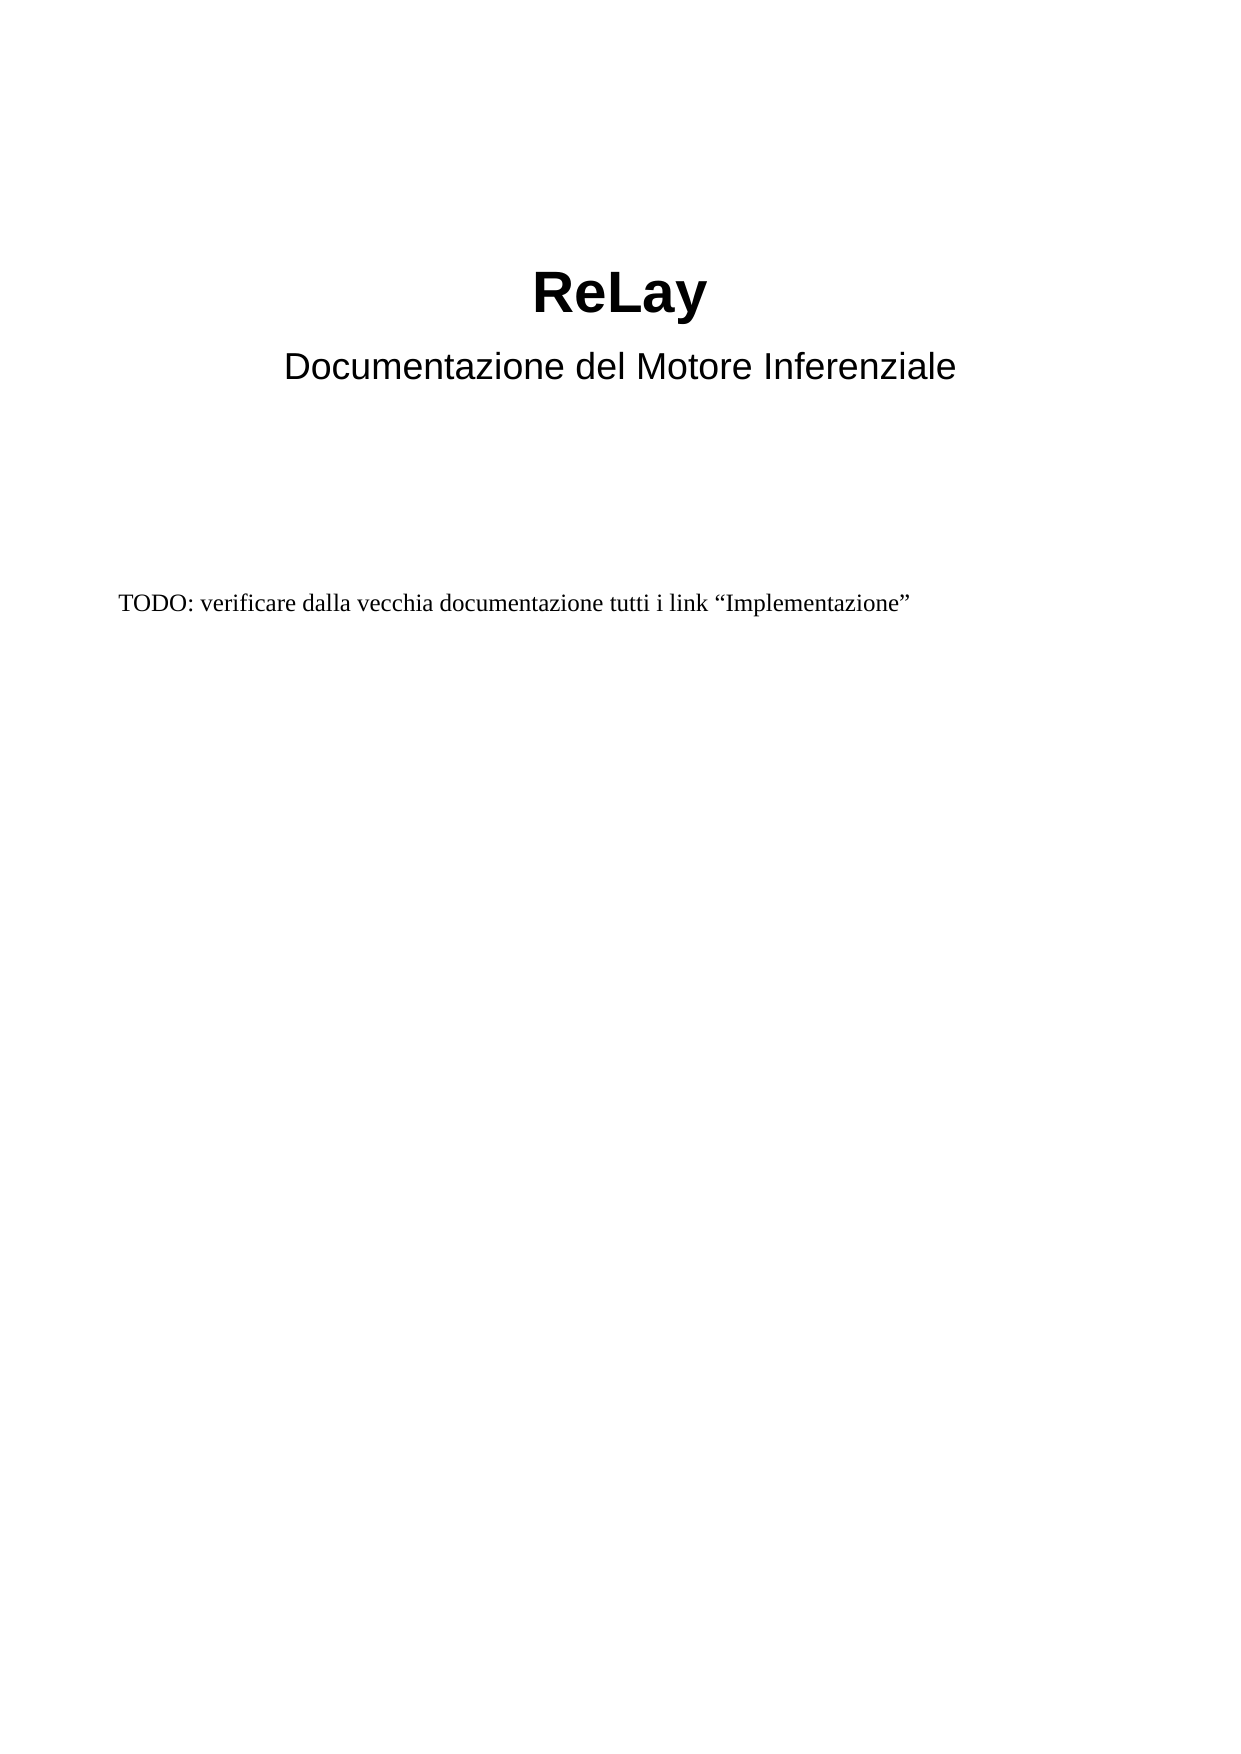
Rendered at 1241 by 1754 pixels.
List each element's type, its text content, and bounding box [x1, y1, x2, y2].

text TODO: verificare dalla vecchia documentazione tutti i link “Implementazione” [118, 588, 1122, 617]
text ReLay [118, 258, 1122, 325]
text Documentazione del Motore Inferenziale [118, 344, 1122, 387]
